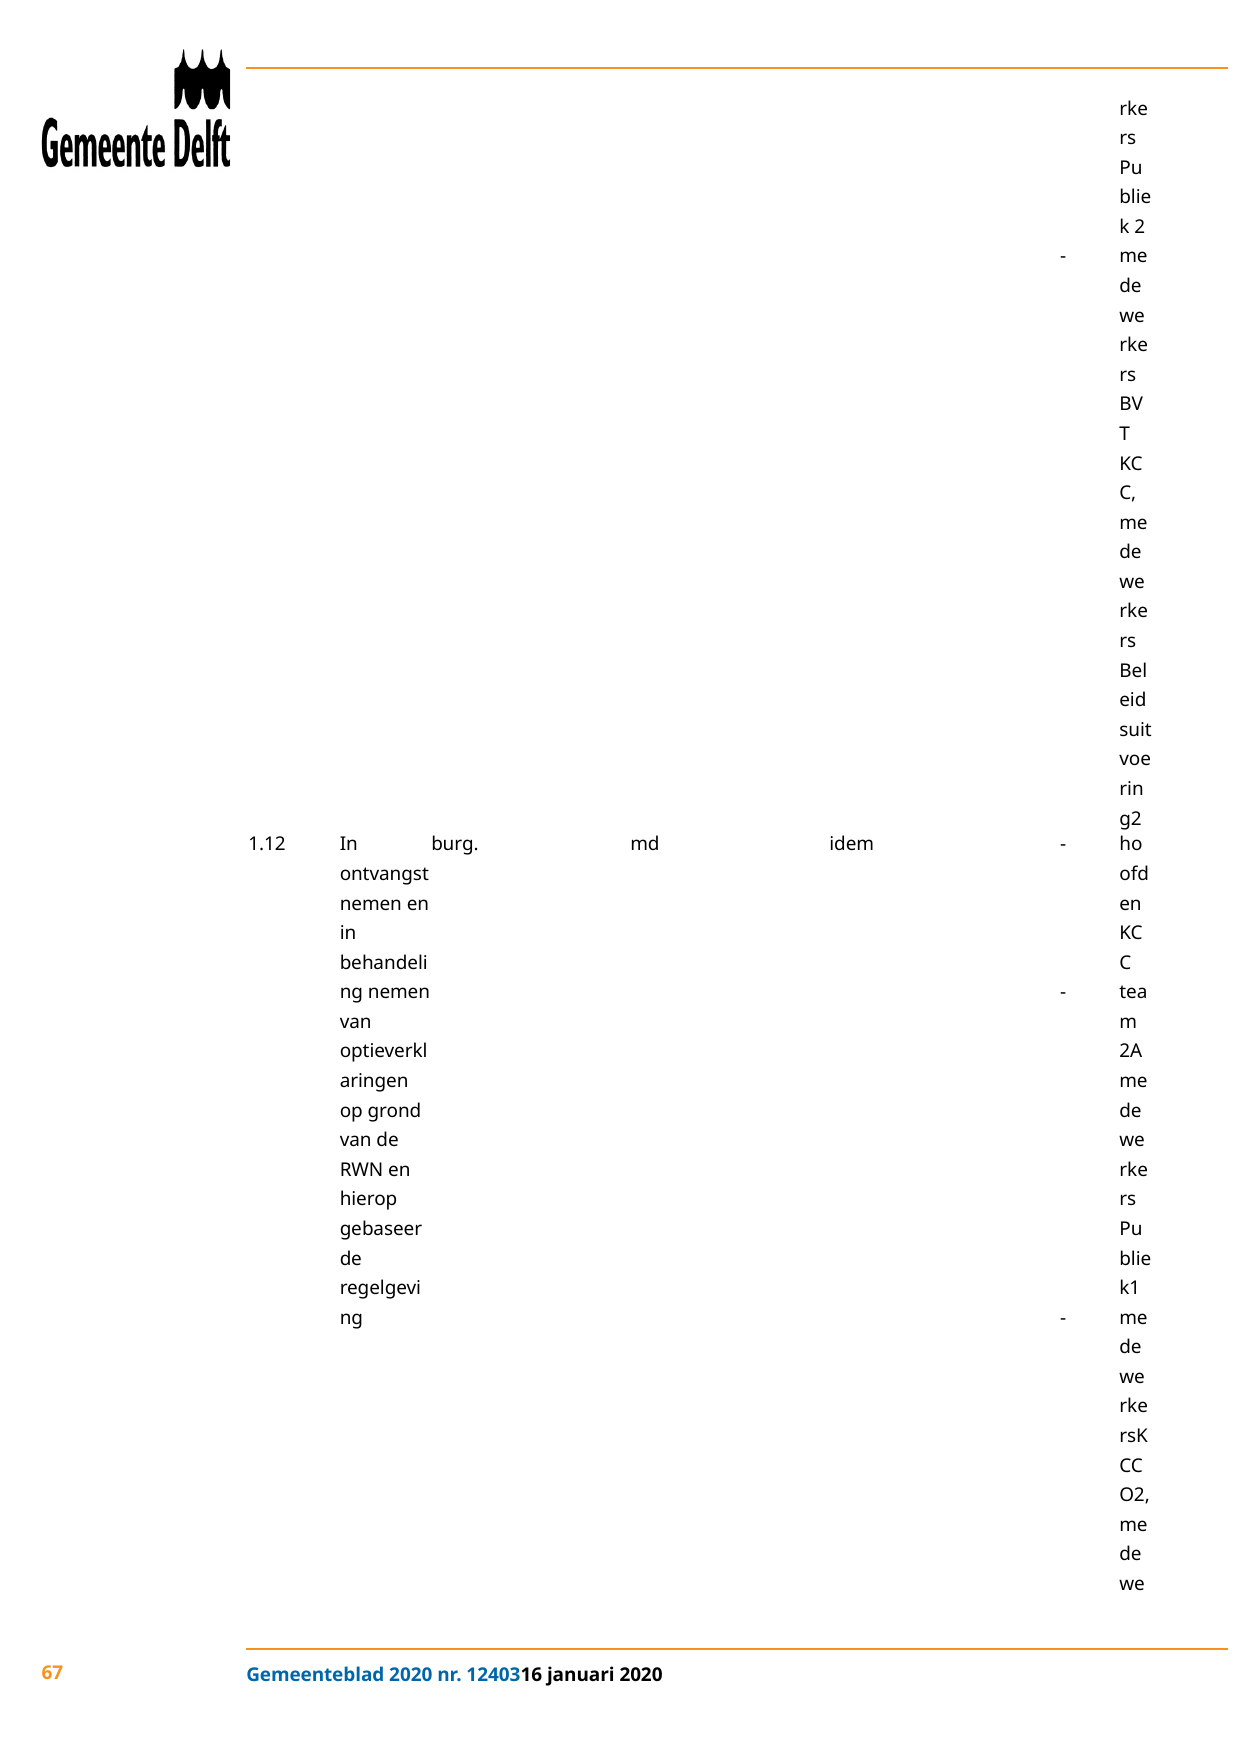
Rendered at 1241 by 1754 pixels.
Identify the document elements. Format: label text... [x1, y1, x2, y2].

table_cell idem [829, 831, 921, 1596]
table_cell [630, 95, 829, 831]
picture [41, 47, 231, 172]
table_cell [340, 95, 431, 831]
table_cell [431, 95, 630, 831]
table_cell [921, 95, 1060, 831]
table_cell 1.12 [248, 831, 339, 1596]
table_cell hoofden KCC team 2A medewerkers Publiek1 medewerkersKCCO2, medewe [1060, 831, 1152, 1596]
table_cell md [630, 831, 829, 1596]
table_cell [829, 95, 921, 831]
table_cell [921, 831, 1060, 1596]
table_cell burg. [431, 831, 630, 1596]
table_cell rkers Publiek 2 medewerkers BVT KCC, medewerkers Beleidsuitvoering2 [1060, 95, 1152, 831]
table_cell In ontvangst nemen en in behandeling nemen van optieverklaringen op grond van de RWN en hierop gebaseerde regelgeving [340, 831, 431, 1596]
table_cell [248, 95, 339, 831]
